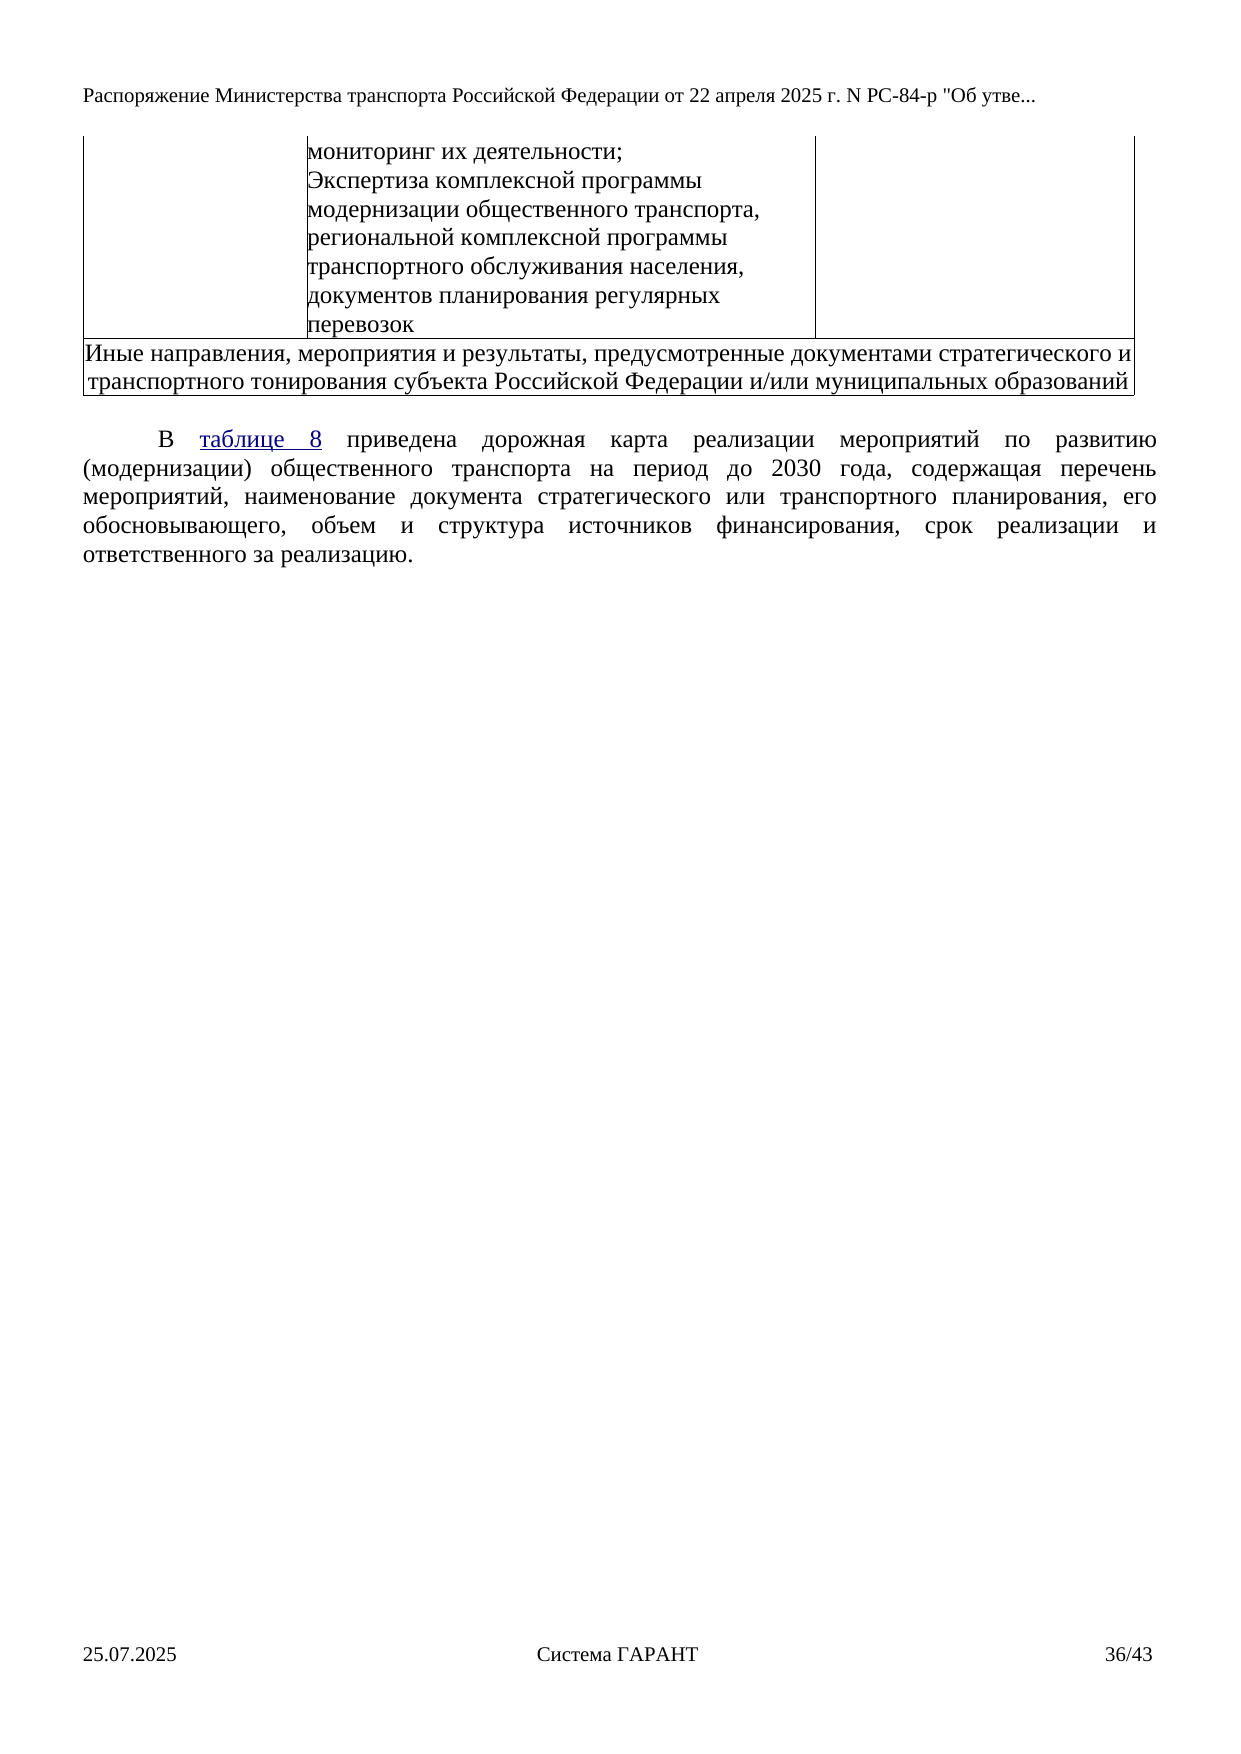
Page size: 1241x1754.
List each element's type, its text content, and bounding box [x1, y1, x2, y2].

table_cell Иные направления, мероприятия и результаты, предусмотренные документами стратегического и транспортного тонирования субъекта Российской Федерации и/или муниципальных образований [84, 339, 1134, 395]
table_cell [84, 136, 307, 338]
text В таблице 8 приведена дорожная карта реализации мероприятий по развитию (модернизации) общественного транспорта на период до 2030 года, содержащая перечень мероприятий, наименование документа стратегического или транспортного планирования, его обосновывающего, объем и структура источников финансирования, срок реализации и ответственного за реализацию. [83, 424, 1157, 568]
table_cell [816, 136, 1134, 338]
table_cell мониторинг их деятельности; Экспертиза комплексной программы модернизации общественного транспорта, региональной комплексной программы транспортного обслуживания населения, документов планирования регулярных перевозок [308, 136, 815, 338]
